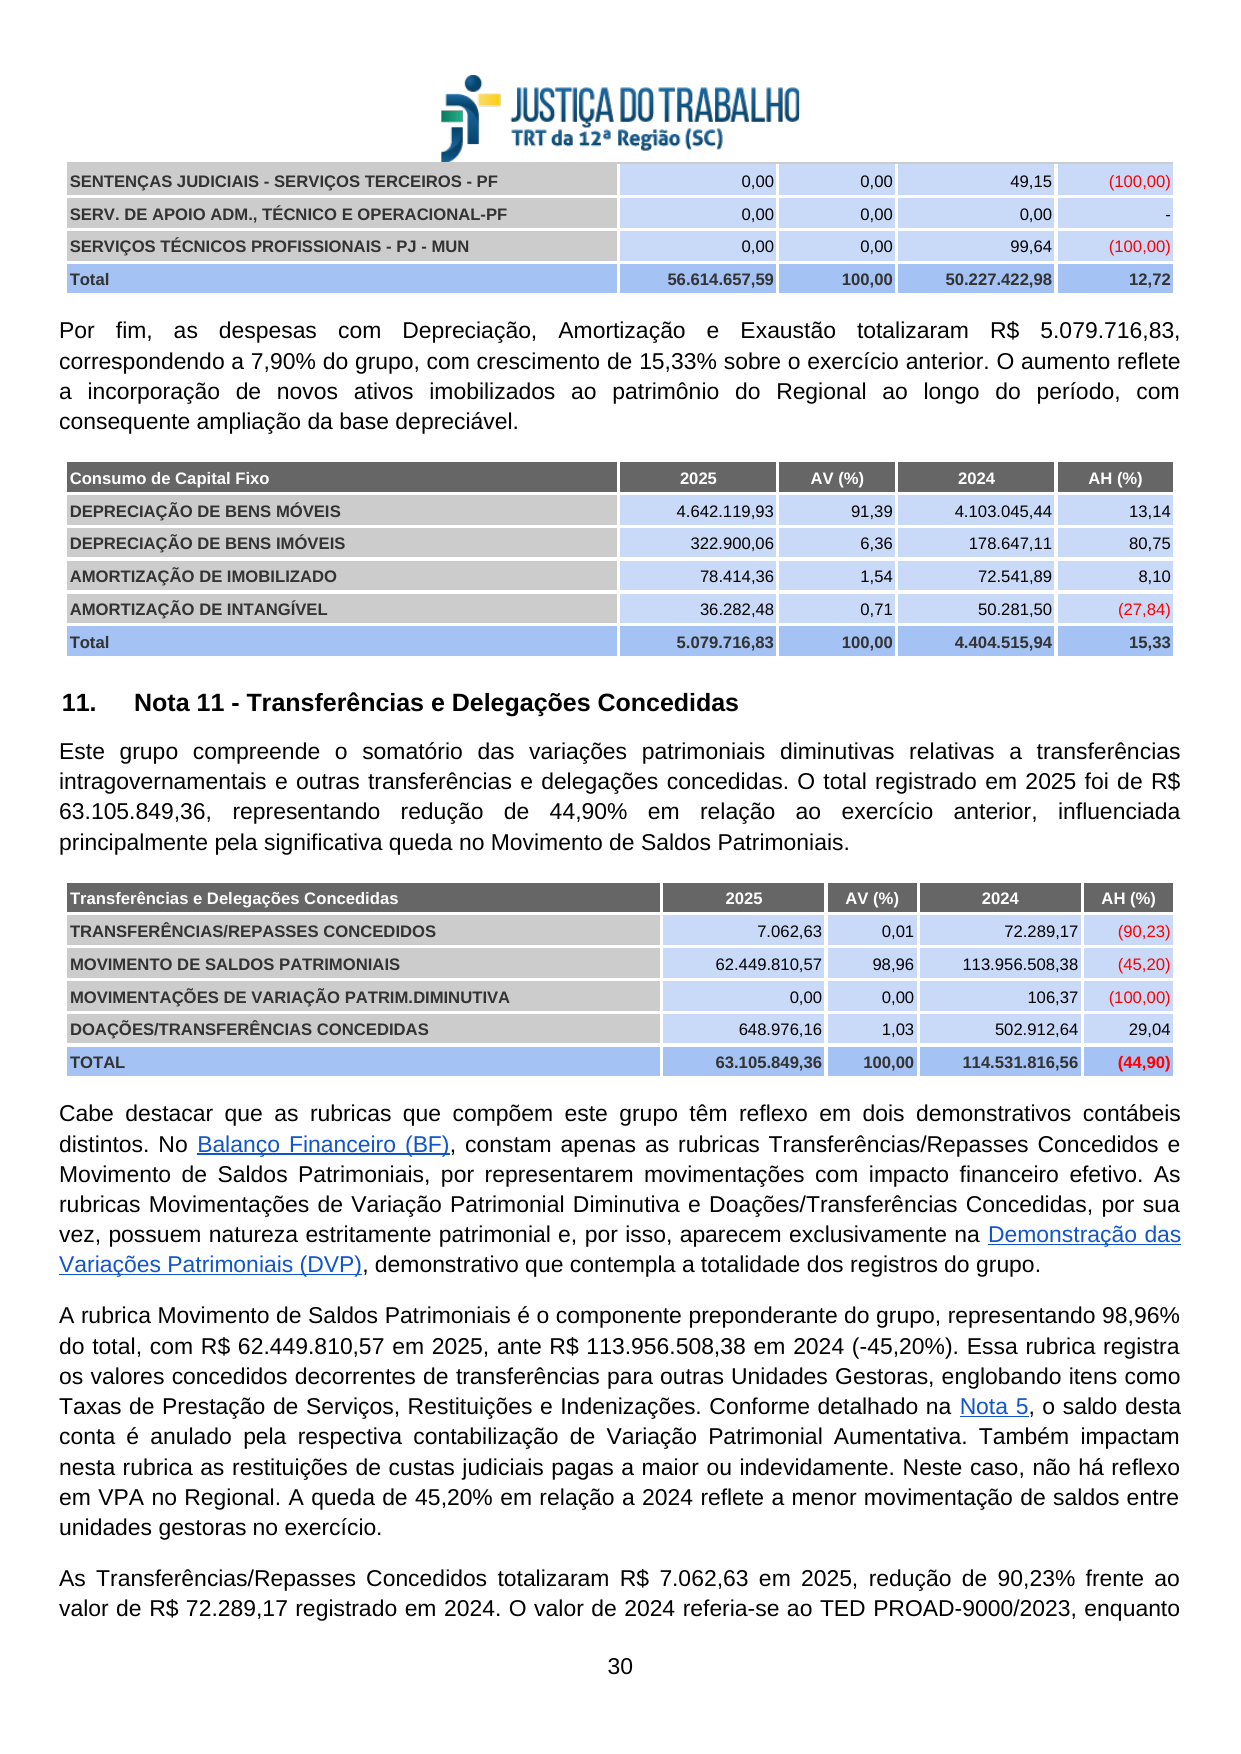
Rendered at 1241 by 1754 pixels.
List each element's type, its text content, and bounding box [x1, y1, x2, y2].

table_cell 4.642.119,93 [620, 495, 776, 525]
table_cell AMORTIZAÇÃO DE IMOBILIZADO [67, 561, 617, 590]
table_cell 0,00 [779, 198, 895, 228]
table_cell 0,00 [663, 981, 824, 1011]
table_cell 6,36 [779, 528, 895, 557]
table_cell 12,72 [1058, 264, 1173, 293]
table_cell 502.912,64 [920, 1014, 1081, 1043]
table_cell 63.105.849,36 [663, 1047, 824, 1076]
table_cell MOVIMENTAÇÕES DE VARIAÇÃO PATRIM.DIMINUTIVA [67, 981, 660, 1011]
table_cell 0,01 [828, 915, 917, 945]
text A rubrica Movimento de Saldos Patrimoniais é o componente preponderante do grupo, representando 98,96% do total, com R$ 62.449.810,57 em 2025, ante R$ 113.956.508,38 em 2024 (-45,20%). Essa rubrica registra os valores concedidos decorrentes de transferências para outras Unidades Gestoras, englobando itens como Taxas de Prestação de Serviços, Restituições e Indenizações. Conforme detalhado na Nota 5, o saldo desta conta é anulado pela respectiva contabilização de Variação Patrimonial Aumentativa. Também impactam nesta rubrica as restituições de custas judiciais pagas a maior ou indevidamente. Neste caso, não há reflexo em VPA no Regional. A queda de 45,20% em relação a 2024 reflete a menor movimentação de saldos entre unidades gestoras no exercício. [59, 1302, 1181, 1540]
table_cell 78.414,36 [620, 561, 776, 590]
table_cell 49,15 [898, 164, 1054, 195]
table_cell 0,00 [898, 198, 1054, 228]
table_cell 5.079.716,83 [620, 626, 776, 656]
table_cell DEPRECIAÇÃO DE BENS IMÓVEIS [67, 528, 617, 557]
table_cell 0,00 [779, 231, 895, 261]
table_header Transferências e Delegações Concedidas [67, 883, 660, 912]
table_cell (90,23) [1084, 915, 1173, 945]
table_cell 1,54 [779, 561, 895, 590]
table_header AV (%) [779, 462, 895, 492]
table_cell (27,84) [1058, 594, 1173, 623]
table_cell 50.281,50 [898, 594, 1054, 623]
subtitle Nota 11 - Transferências e Delegações Concedidas [96, 688, 1181, 717]
table_header 2024 [898, 462, 1054, 492]
table_cell Total [67, 626, 617, 656]
table_cell 99,64 [898, 231, 1054, 261]
table_header Consumo de Capital Fixo [67, 462, 617, 492]
table_header 2025 [620, 462, 776, 492]
table_header AH (%) [1058, 462, 1173, 492]
table_cell 98,96 [828, 948, 917, 978]
table_cell 56.614.657,59 [620, 264, 776, 293]
table_cell DOAÇÕES/TRANSFERÊNCIAS CONCEDIDAS [67, 1014, 660, 1043]
table_cell 7.062,63 [663, 915, 824, 945]
table_cell DEPRECIAÇÃO DE BENS MÓVEIS [67, 495, 617, 525]
table_cell 4.404.515,94 [898, 626, 1054, 656]
table_cell 4.103.045,44 [898, 495, 1054, 525]
table_cell 15,33 [1058, 626, 1173, 656]
table_cell 50.227.422,98 [898, 264, 1054, 293]
table_cell 72.541,89 [898, 561, 1054, 590]
table_cell 0,71 [779, 594, 895, 623]
table_cell 29,04 [1084, 1014, 1173, 1043]
table_cell 0,00 [620, 198, 776, 228]
table_cell 1,03 [828, 1014, 917, 1043]
table_header 2024 [920, 883, 1081, 912]
table_cell 0,00 [828, 981, 917, 1011]
table_cell 648.976,16 [663, 1014, 824, 1043]
table_cell 0,00 [779, 164, 895, 195]
table_cell 114.531.816,56 [920, 1047, 1081, 1076]
table_header 2025 [663, 883, 824, 912]
text As Transferências/Repasses Concedidos totalizaram R$ 7.062,63 em 2025, redução de 90,23% frente ao valor de R$ 72.289,17 registrado em 2024. O valor de 2024 referia-se ao TED PROAD-9000/2023, enquanto [59, 1565, 1181, 1621]
table_cell - [1058, 198, 1173, 228]
table_cell 322.900,06 [620, 528, 776, 557]
table_cell 100,00 [779, 626, 895, 656]
table_cell 36.282,48 [620, 594, 776, 623]
table_header AV (%) [828, 883, 917, 912]
table_cell SERV. DE APOIO ADM., TÉCNICO E OPERACIONAL-PF [67, 198, 617, 228]
table_cell (100,00) [1058, 231, 1173, 261]
table_cell TRANSFERÊNCIAS/REPASSES CONCEDIDOS [67, 915, 660, 945]
text Por fim, as despesas com Depreciação, Amortização e Exaustão totalizaram R$ 5.079.716,83, correspondendo a 7,90% do grupo, com crescimento de 15,33% sobre o exercício anterior. O aumento reflete a incorporação de novos ativos imobilizados ao patrimônio do Regional ao longo do período, com consequente ampliação da base depreciável. [59, 317, 1181, 434]
table_cell 100,00 [779, 264, 895, 293]
table_cell 62.449.810,57 [663, 948, 824, 978]
table_cell 100,00 [828, 1047, 917, 1076]
table_cell 178.647,11 [898, 528, 1054, 557]
table_cell 0,00 [620, 231, 776, 261]
picture [441, 75, 800, 162]
table_cell 72.289,17 [920, 915, 1081, 945]
table_cell SERVIÇOS TÉCNICOS PROFISSIONAIS - PJ - MUN [67, 231, 617, 261]
table_cell AMORTIZAÇÃO DE INTANGÍVEL [67, 594, 617, 623]
table_header AH (%) [1084, 883, 1173, 912]
table_cell 80,75 [1058, 528, 1173, 557]
table_cell 13,14 [1058, 495, 1173, 525]
table_cell TOTAL [67, 1047, 660, 1076]
table_cell SENTENÇAS JUDICIAIS - SERVIÇOS TERCEIROS - PF [67, 164, 617, 195]
table_cell 0,00 [620, 164, 776, 195]
table_cell 106,37 [920, 981, 1081, 1011]
table_cell 113.956.508,38 [920, 948, 1081, 978]
table_cell (45,20) [1084, 948, 1173, 978]
table_cell 91,39 [779, 495, 895, 525]
table_cell 8,10 [1058, 561, 1173, 590]
text Este grupo compreende o somatório das variações patrimoniais diminutivas relativas a transferências intragovernamentais e outras transferências e delegações concedidas. O total registrado em 2025 foi de R$ 63.105.849,36, representando redução de 44,90% em relação ao exercício anterior, influenciada principalmente pela significativa queda no Movimento de Saldos Patrimoniais. [59, 738, 1181, 855]
table_cell (100,00) [1084, 981, 1173, 1011]
table_cell MOVIMENTO DE SALDOS PATRIMONIAIS [67, 948, 660, 978]
text Cabe destacar que as rubricas que compõem este grupo têm reflexo em dois demonstrativos contábeis distintos. No Balanço Financeiro (BF), constam apenas as rubricas Transferências/Repasses Concedidos e Movimento de Saldos Patrimoniais, por representarem movimentações com impacto financeiro efetivo. As rubricas Movimentações de Variação Patrimonial Diminutiva e Doações/Transferências Concedidas, por sua vez, possuem natureza estritamente patrimonial e, por isso, aparecem exclusivamente na Demonstração das Variações Patrimoniais (DVP), demonstrativo que contempla a totalidade dos registros do grupo. [59, 1100, 1181, 1278]
table_cell Total [67, 264, 617, 293]
table_cell (44,90) [1084, 1047, 1173, 1076]
table_cell (100,00) [1058, 164, 1173, 195]
